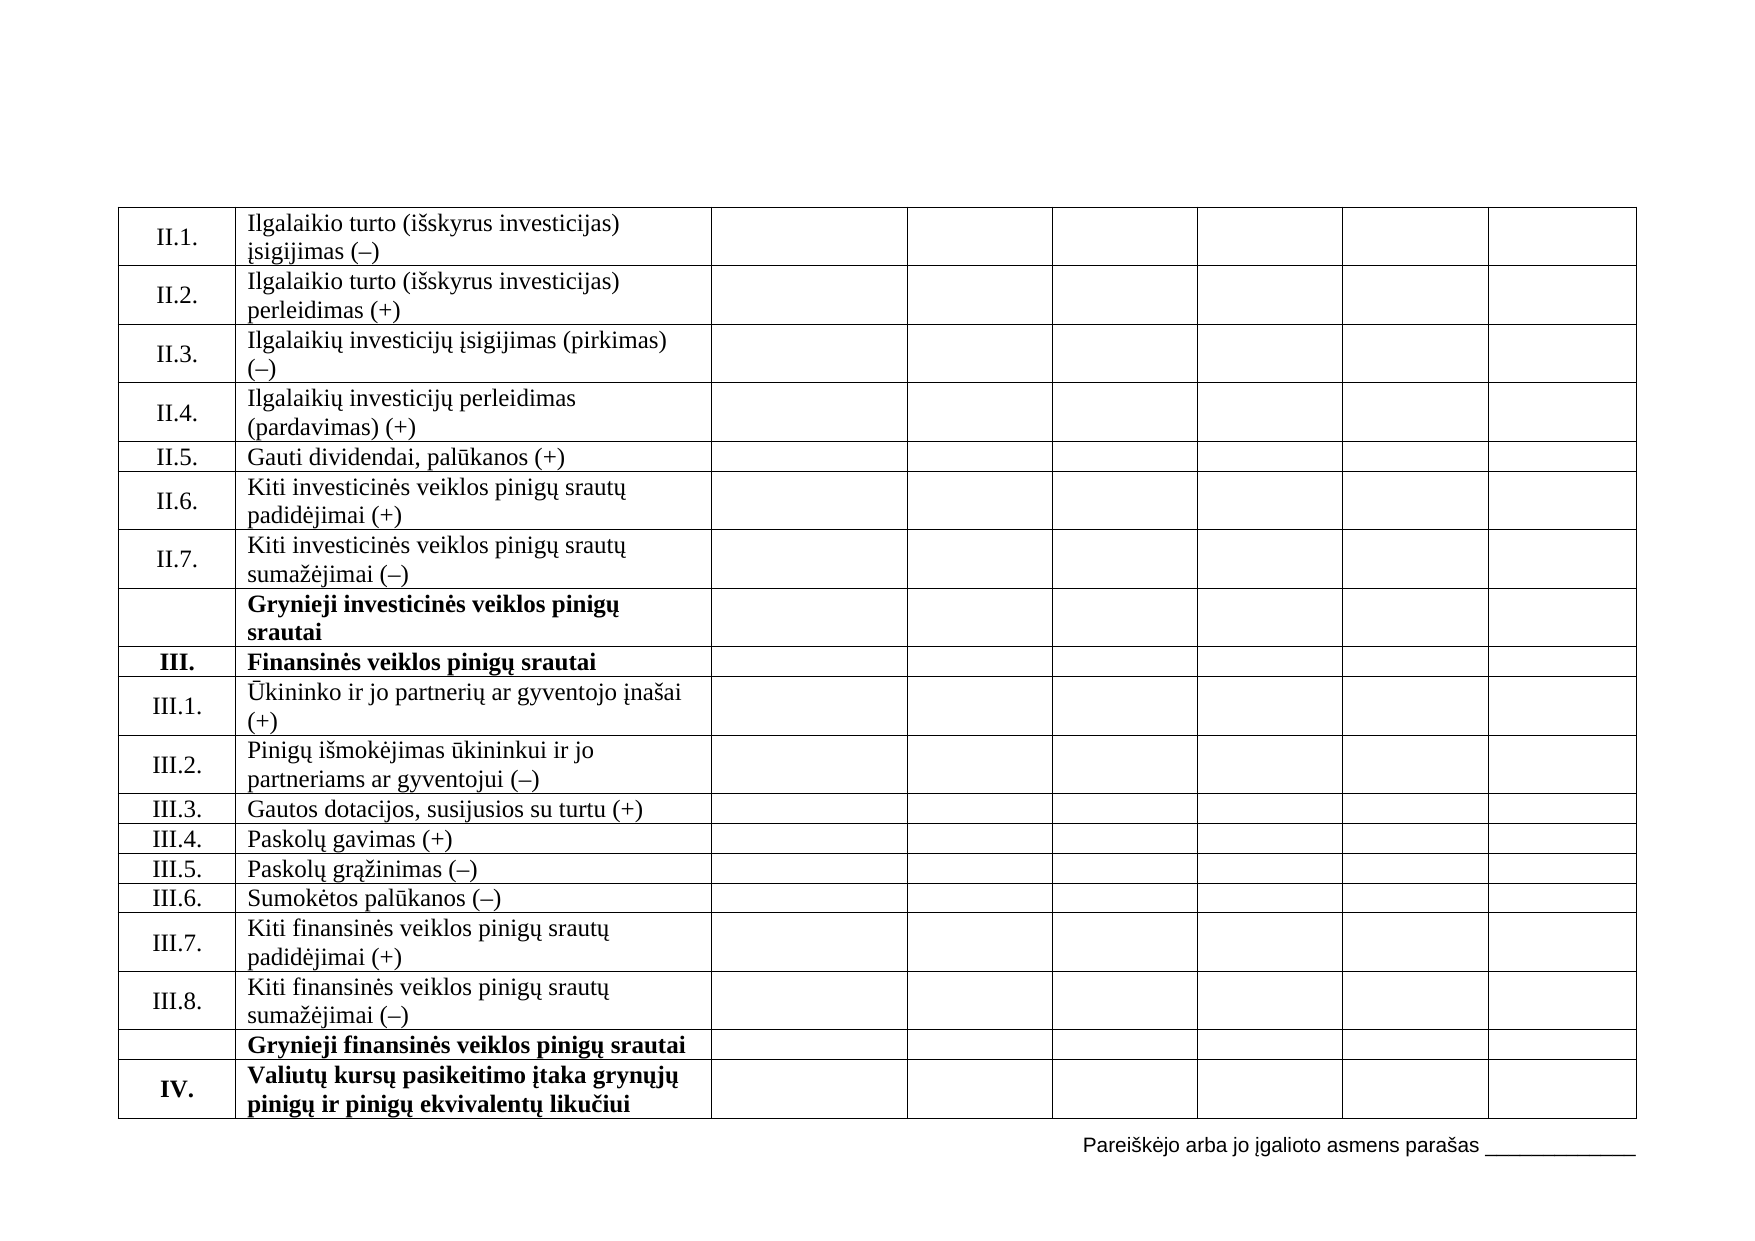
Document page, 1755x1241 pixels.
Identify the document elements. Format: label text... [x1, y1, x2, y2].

table_cell Ilgalaikių investicijų įsigijimas (pirkimas) (–) [236, 325, 711, 382]
table_cell [1198, 884, 1342, 912]
table_cell [712, 913, 907, 971]
table_cell [712, 1060, 907, 1118]
table_cell [908, 913, 1052, 971]
table_cell [712, 325, 907, 382]
table_cell Ūkininko ir jo partnerių ar gyventojo įnašai (+) [236, 677, 711, 734]
table_cell [908, 383, 1052, 441]
table_cell [1198, 854, 1342, 882]
table_cell [1343, 677, 1488, 734]
table_cell Kiti finansinės veiklos pinigų srautų sumažėjimai (–) [236, 972, 711, 1029]
table_cell [712, 530, 907, 588]
table_cell Pinigų išmokėjimas ūkininkui ir jo partneriams ar gyventojui (–) [236, 736, 711, 793]
table_cell Gautos dotacijos, susijusios su turtu (+) [236, 794, 711, 823]
table_cell Kiti finansinės veiklos pinigų srautų padidėjimai (+) [236, 913, 711, 971]
table_cell [712, 736, 907, 793]
table_cell [1053, 677, 1197, 734]
table_cell [1053, 266, 1197, 324]
table_cell [1343, 472, 1488, 529]
table_cell [1198, 794, 1342, 823]
table_cell [1343, 647, 1488, 676]
table_cell III.4. [119, 824, 235, 853]
table_cell [1198, 383, 1342, 441]
table_cell [1053, 589, 1197, 646]
table_cell [1053, 1060, 1197, 1118]
table_cell [712, 266, 907, 324]
table_cell [1053, 442, 1197, 471]
table_cell III.2. [119, 736, 235, 793]
table_cell [1198, 1030, 1342, 1059]
table_cell III.7. [119, 913, 235, 971]
table_cell [1489, 383, 1636, 441]
table_cell [712, 972, 907, 1029]
table_cell [712, 647, 907, 676]
table_cell [1343, 972, 1488, 1029]
table_cell [1053, 884, 1197, 912]
table_cell II.3. [119, 325, 235, 382]
table_cell [1489, 208, 1636, 265]
table_cell [1489, 1060, 1636, 1118]
table_cell [1198, 647, 1342, 676]
table_cell [1489, 647, 1636, 676]
table_cell Kiti investicinės veiklos pinigų srautų sumažėjimai (–) [236, 530, 711, 588]
table_cell [1198, 442, 1342, 471]
table_cell [712, 677, 907, 734]
table_cell [1053, 913, 1197, 971]
table_cell [1489, 736, 1636, 793]
table_cell Ilgalaikio turto (išskyrus investicijas) perleidimas (+) [236, 266, 711, 324]
table_cell III.8. [119, 972, 235, 1029]
table_cell [712, 383, 907, 441]
table_cell [1053, 794, 1197, 823]
table_cell Gauti dividendai, palūkanos (+) [236, 442, 711, 471]
table_cell [908, 972, 1052, 1029]
table_cell [908, 884, 1052, 912]
table_cell [1053, 325, 1197, 382]
table_cell [1343, 208, 1488, 265]
table_cell [908, 736, 1052, 793]
table_cell [908, 824, 1052, 853]
table_cell Grynieji finansinės veiklos pinigų srautai [236, 1030, 711, 1059]
table_cell [712, 472, 907, 529]
table_cell [908, 794, 1052, 823]
table_cell [1198, 972, 1342, 1029]
table_cell [712, 589, 907, 646]
table_cell [1198, 1060, 1342, 1118]
table_cell [1489, 677, 1636, 734]
table_cell IV. [119, 1060, 235, 1118]
table_cell [1343, 824, 1488, 853]
table_cell III.5. [119, 854, 235, 882]
table_cell [1053, 208, 1197, 265]
table_cell [908, 530, 1052, 588]
table_cell [1489, 266, 1636, 324]
table_cell [712, 1030, 907, 1059]
table_cell [1343, 1060, 1488, 1118]
table_cell Ilgalaikio turto (išskyrus investicijas) įsigijimas (–) [236, 208, 711, 265]
table_cell [712, 884, 907, 912]
table_cell [1343, 530, 1488, 588]
table_cell [1198, 824, 1342, 853]
table_cell III. [119, 647, 235, 676]
table_cell [1489, 1030, 1636, 1059]
table_cell [119, 589, 235, 646]
table_cell [119, 1030, 235, 1059]
table_cell [1489, 442, 1636, 471]
table_cell [908, 589, 1052, 646]
table_cell [712, 794, 907, 823]
table_cell [908, 266, 1052, 324]
table_cell Valiutų kursų pasikeitimo įtaka grynųjų pinigų ir pinigų ekvivalentų likučiui [236, 1060, 711, 1118]
table_cell [1053, 530, 1197, 588]
table_cell Paskolų gavimas (+) [236, 824, 711, 853]
table_cell [1343, 442, 1488, 471]
table_cell Kiti investicinės veiklos pinigų srautų padidėjimai (+) [236, 472, 711, 529]
table_cell [1489, 972, 1636, 1029]
table_cell [1343, 794, 1488, 823]
table_cell II.4. [119, 383, 235, 441]
table_cell [1198, 589, 1342, 646]
table_cell [1343, 736, 1488, 793]
table_cell III.1. [119, 677, 235, 734]
table_cell II.5. [119, 442, 235, 471]
table_cell Sumokėtos palūkanos (–) [236, 884, 711, 912]
table_cell [1198, 208, 1342, 265]
table_cell [908, 1030, 1052, 1059]
table_cell [1489, 824, 1636, 853]
table_cell III.6. [119, 884, 235, 912]
table_cell [1489, 884, 1636, 912]
table_cell [1489, 794, 1636, 823]
table_cell [1198, 325, 1342, 382]
table_cell [1053, 972, 1197, 1029]
table_cell Finansinės veiklos pinigų srautai [236, 647, 711, 676]
table_cell [1198, 266, 1342, 324]
table_cell [1343, 589, 1488, 646]
table_cell [1053, 647, 1197, 676]
table_cell [1053, 736, 1197, 793]
table_cell [1053, 824, 1197, 853]
table_cell [712, 824, 907, 853]
table_cell [908, 647, 1052, 676]
table_cell [1343, 913, 1488, 971]
table_cell [712, 208, 907, 265]
table_cell [908, 1060, 1052, 1118]
table_cell [1489, 472, 1636, 529]
table_cell [908, 208, 1052, 265]
table_cell [908, 442, 1052, 471]
table_cell [1198, 913, 1342, 971]
table_cell II.6. [119, 472, 235, 529]
table_cell [1198, 736, 1342, 793]
table_cell [1343, 884, 1488, 912]
table_cell [1343, 325, 1488, 382]
table_cell III.3. [119, 794, 235, 823]
table_cell Ilgalaikių investicijų perleidimas (pardavimas) (+) [236, 383, 711, 441]
table_cell [1053, 1030, 1197, 1059]
table_cell Paskolų grąžinimas (–) [236, 854, 711, 882]
table_cell [1343, 383, 1488, 441]
table_cell [1343, 266, 1488, 324]
table_cell [908, 472, 1052, 529]
table_cell [1343, 854, 1488, 882]
table_cell [1489, 589, 1636, 646]
table_cell II.2. [119, 266, 235, 324]
table_cell [1198, 472, 1342, 529]
table_cell II.7. [119, 530, 235, 588]
table_cell [1198, 530, 1342, 588]
table_cell Grynieji investicinės veiklos pinigų srautai [236, 589, 711, 646]
table_cell [908, 325, 1052, 382]
table_cell [1489, 530, 1636, 588]
table_cell [908, 854, 1052, 882]
table_cell [1343, 1030, 1488, 1059]
table_cell [1489, 325, 1636, 382]
table_cell [712, 854, 907, 882]
table_cell [1489, 913, 1636, 971]
table_cell [1053, 383, 1197, 441]
table_cell [1053, 472, 1197, 529]
table_cell [1053, 854, 1197, 882]
table_cell [712, 442, 907, 471]
table_cell [908, 677, 1052, 734]
table_cell [1198, 677, 1342, 734]
table_cell [1489, 854, 1636, 882]
table_cell II.1. [119, 208, 235, 265]
